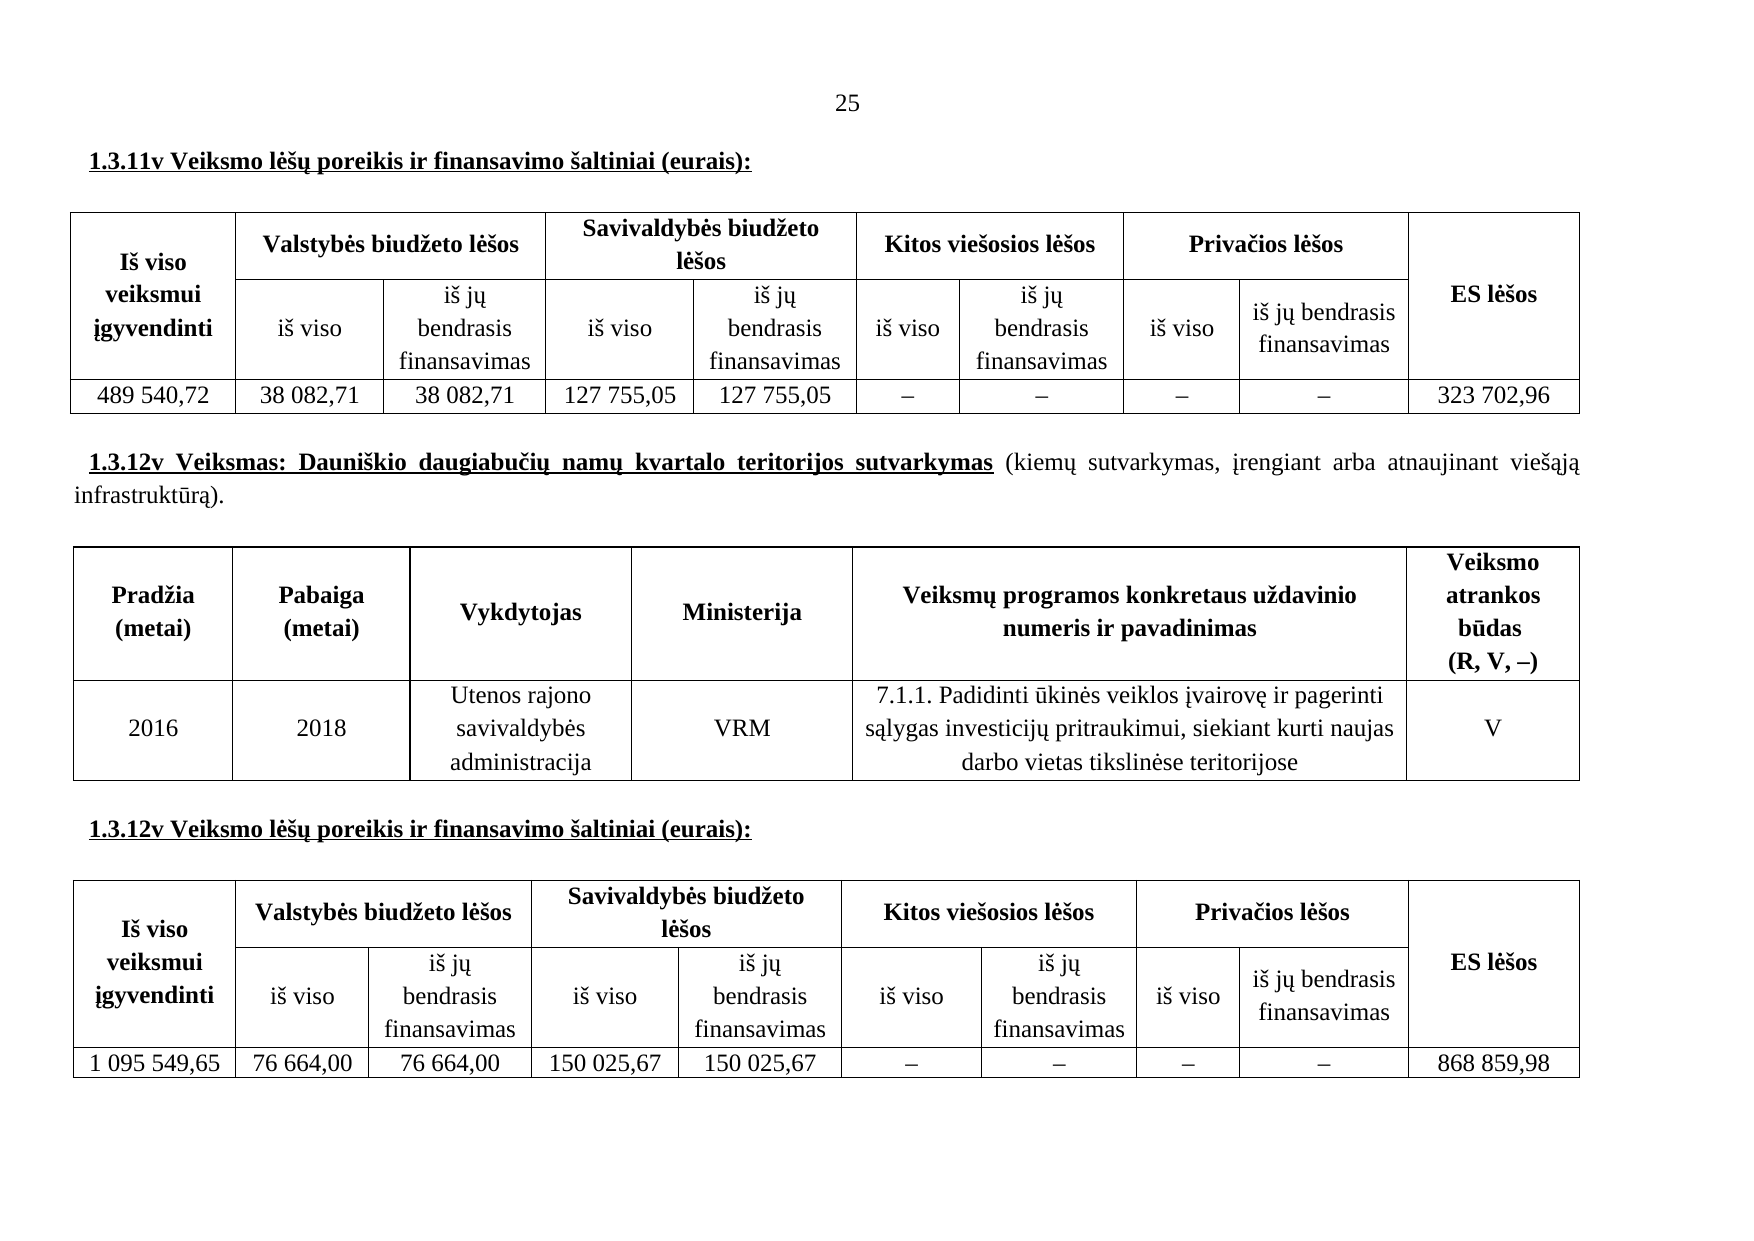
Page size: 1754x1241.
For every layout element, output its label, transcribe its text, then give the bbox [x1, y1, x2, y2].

table_cell iš viso [842, 948, 981, 1047]
table_cell iš jų bendrasis finansavimas [1240, 280, 1408, 379]
table_cell iš jų bendrasis finansavimas [1240, 948, 1408, 1047]
table_cell iš viso [857, 280, 959, 379]
text 1.3.12v Veiksmo lėšų poreikis ir finansavimo šaltiniai (eurais): [59, 814, 1636, 842]
table_header Pradžia (metai) [74, 548, 232, 679]
table_cell Utenos rajono savivaldybės administracija [411, 681, 631, 779]
table_cell – [982, 1048, 1136, 1077]
table_cell – [1240, 1048, 1408, 1077]
table_cell 76 664,00 [369, 1048, 531, 1077]
table_cell – [1240, 380, 1408, 413]
table_header Iš viso veiksmui įgyvendinti [71, 213, 235, 379]
table_cell 868 859,98 [1409, 1048, 1579, 1077]
table_header Pabaiga (metai) [233, 548, 409, 679]
table_cell VRM [632, 681, 852, 779]
table_header Vykdytojas [411, 548, 631, 679]
table_cell – [1137, 1048, 1239, 1077]
table_cell iš viso [236, 948, 368, 1047]
table_cell iš viso [532, 948, 678, 1047]
table_header Iš viso veiksmui įgyvendinti [74, 881, 235, 1047]
table_cell – [960, 380, 1123, 413]
table_header Kitos viešosios lėšos [857, 213, 1123, 279]
table_cell iš jų bendrasis finansavimas [960, 280, 1123, 379]
table_cell 323 702,96 [1409, 380, 1579, 413]
table_cell 127 755,05 [694, 380, 856, 413]
table_cell 1 095 549,65 [74, 1048, 235, 1077]
text 1.3.11v Veiksmo lėšų poreikis ir finansavimo šaltiniai (eurais): [59, 146, 1636, 175]
table_header ES lėšos [1409, 881, 1579, 1047]
table_cell iš viso [236, 280, 383, 379]
table_cell – [1124, 380, 1239, 413]
table_cell 76 664,00 [236, 1048, 368, 1077]
table_cell iš viso [1124, 280, 1239, 379]
text 1.3.12v Veiksmas: Dauniškio daugiabučių namų kvartalo teritorijos sutvarkymas (kiemų sutvarkymas, įrengiant arba atnaujinant viešąją infrastruktūrą). [74, 447, 1580, 509]
table_cell V [1407, 681, 1579, 779]
table_cell 127 755,05 [546, 380, 693, 413]
table_cell iš jų bendrasis finansavimas [679, 948, 841, 1047]
table_header Veiksmo atrankos būdas (R, V, –) [1407, 548, 1579, 679]
table_cell 150 025,67 [679, 1048, 841, 1077]
table_cell 38 082,71 [384, 380, 545, 413]
table_cell iš jų bendrasis finansavimas [369, 948, 531, 1047]
table_header Privačios lėšos [1124, 213, 1408, 279]
table_header Savivaldybės biudžeto lėšos [546, 213, 856, 279]
table_cell – [857, 380, 959, 413]
table_cell 150 025,67 [532, 1048, 678, 1077]
table_cell 7.1.1. Padidinti ūkinės veiklos įvairovę ir pagerinti sąlygas investicijų pritraukimui, siekiant kurti naujas darbo vietas tikslinėse teritorijose [853, 681, 1406, 779]
table_header ES lėšos [1409, 213, 1579, 379]
table_header Kitos viešosios lėšos [842, 881, 1136, 947]
table_header Valstybės biudžeto lėšos [236, 213, 545, 279]
table_cell iš jų bendrasis finansavimas [384, 280, 545, 379]
table_header Veiksmų programos konkretaus uždavinio numeris ir pavadinimas [853, 548, 1406, 679]
table_cell iš viso [546, 280, 693, 379]
table_header Privačios lėšos [1137, 881, 1408, 947]
table_cell – [842, 1048, 981, 1077]
table_cell 2016 [74, 681, 232, 779]
table_header Valstybės biudžeto lėšos [236, 881, 531, 947]
table_header Ministerija [632, 548, 852, 679]
table_cell 489 540,72 [71, 380, 235, 413]
table_cell iš jų bendrasis finansavimas [982, 948, 1136, 1047]
table_cell 38 082,71 [236, 380, 383, 413]
table_header Savivaldybės biudžeto lėšos [532, 881, 841, 947]
table_cell iš viso [1137, 948, 1239, 1047]
table_cell iš jų bendrasis finansavimas [694, 280, 856, 379]
table_cell 2018 [233, 681, 409, 779]
